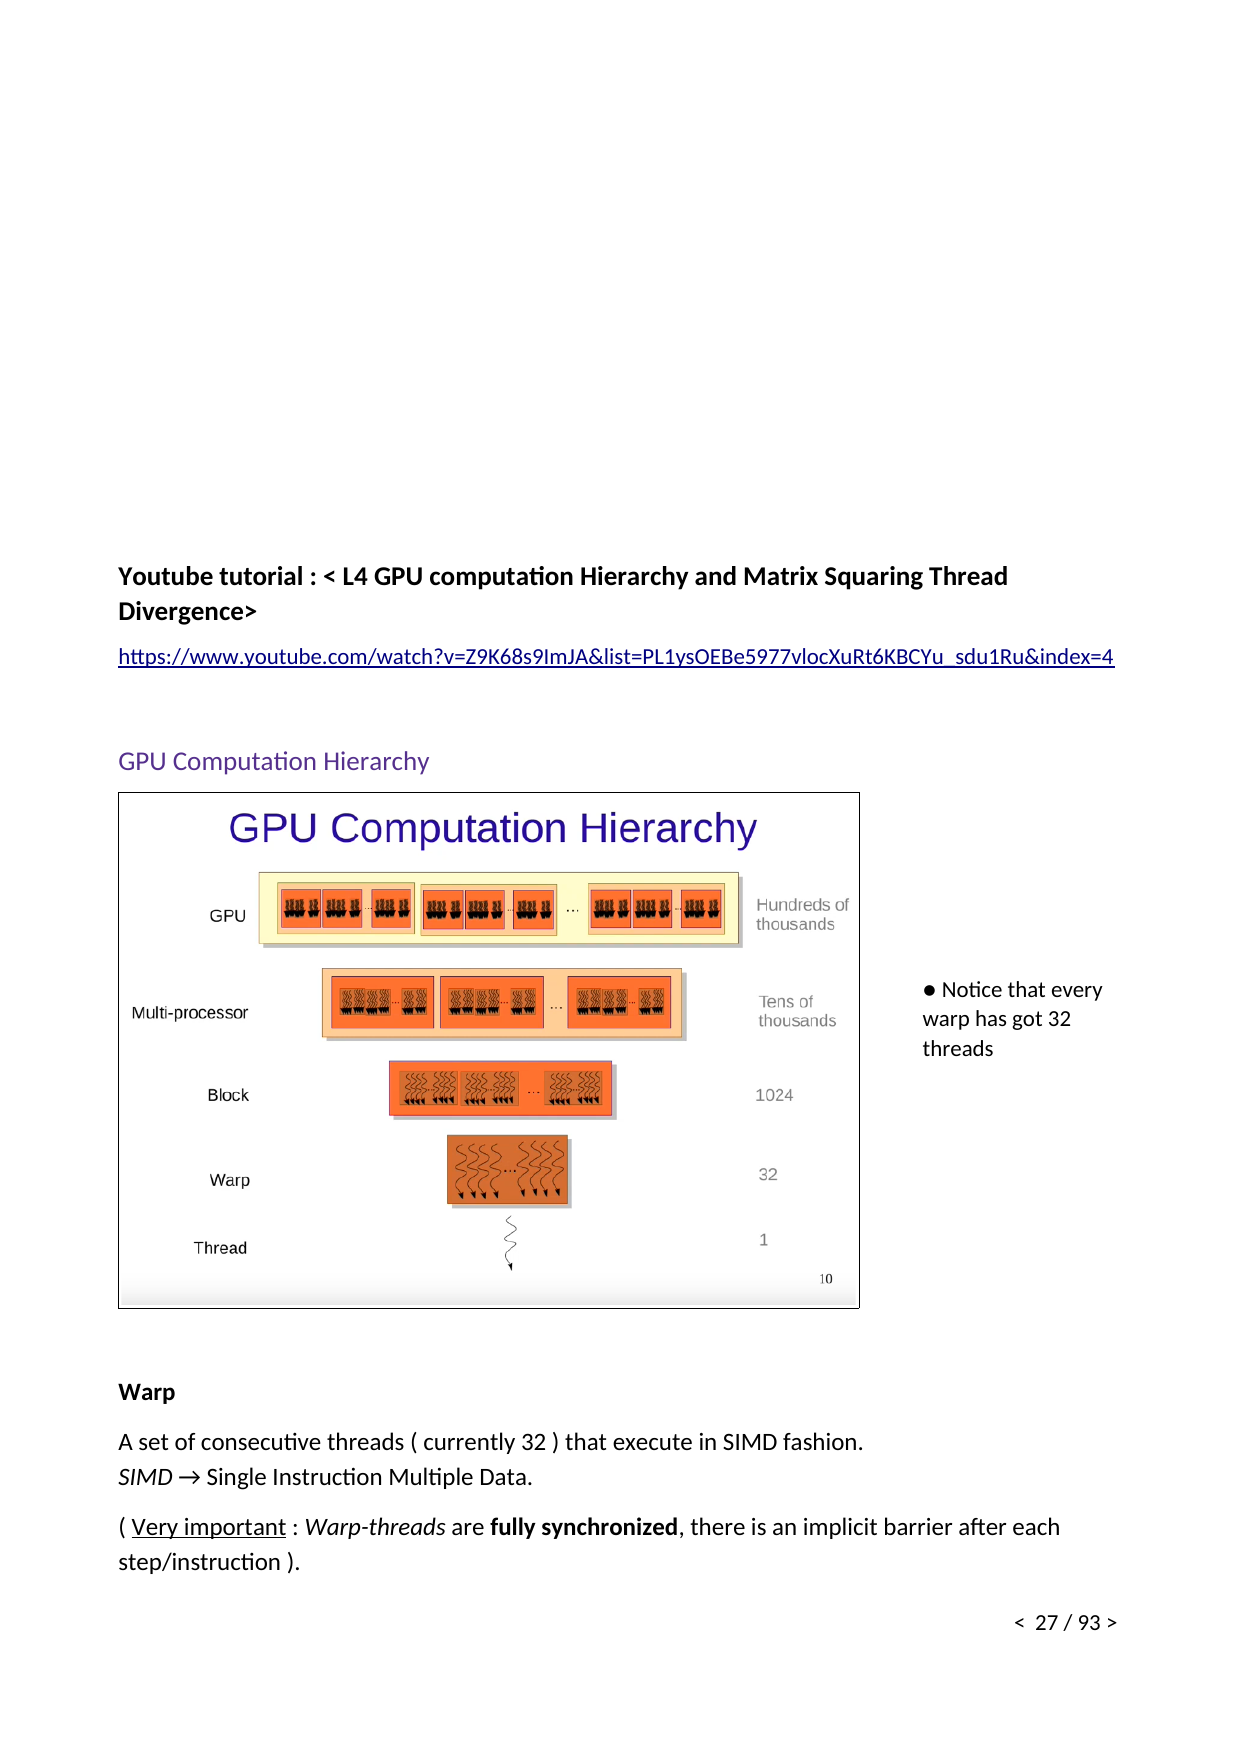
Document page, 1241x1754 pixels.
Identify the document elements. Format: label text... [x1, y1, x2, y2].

text Warp [118, 1377, 1122, 1407]
subtitle GPU Computation Hierarchy [118, 744, 1122, 777]
picture [121, 795, 856, 1305]
text https://www.youtube.com/watch?v=Z9K68s9ImJA&list=PL1ysOEBe5977vlocXuRt6KBCYu_sdu1Ru&index=4 [118, 642, 1122, 670]
text A set of consecutive threads ( currently 32 ) that execute in SIMD fashion. SIMD → Single Instruction Multiple Data. [118, 1426, 1122, 1492]
subtitle Youtube tutorial : < L4 GPU computation Hierarchy and Matrix Squaring Thread Divergence> [118, 559, 1122, 627]
text ( Very important : Warp-threads are fully synchronized, there is an implicit barrier after each step/instruction ). [118, 1511, 1122, 1576]
